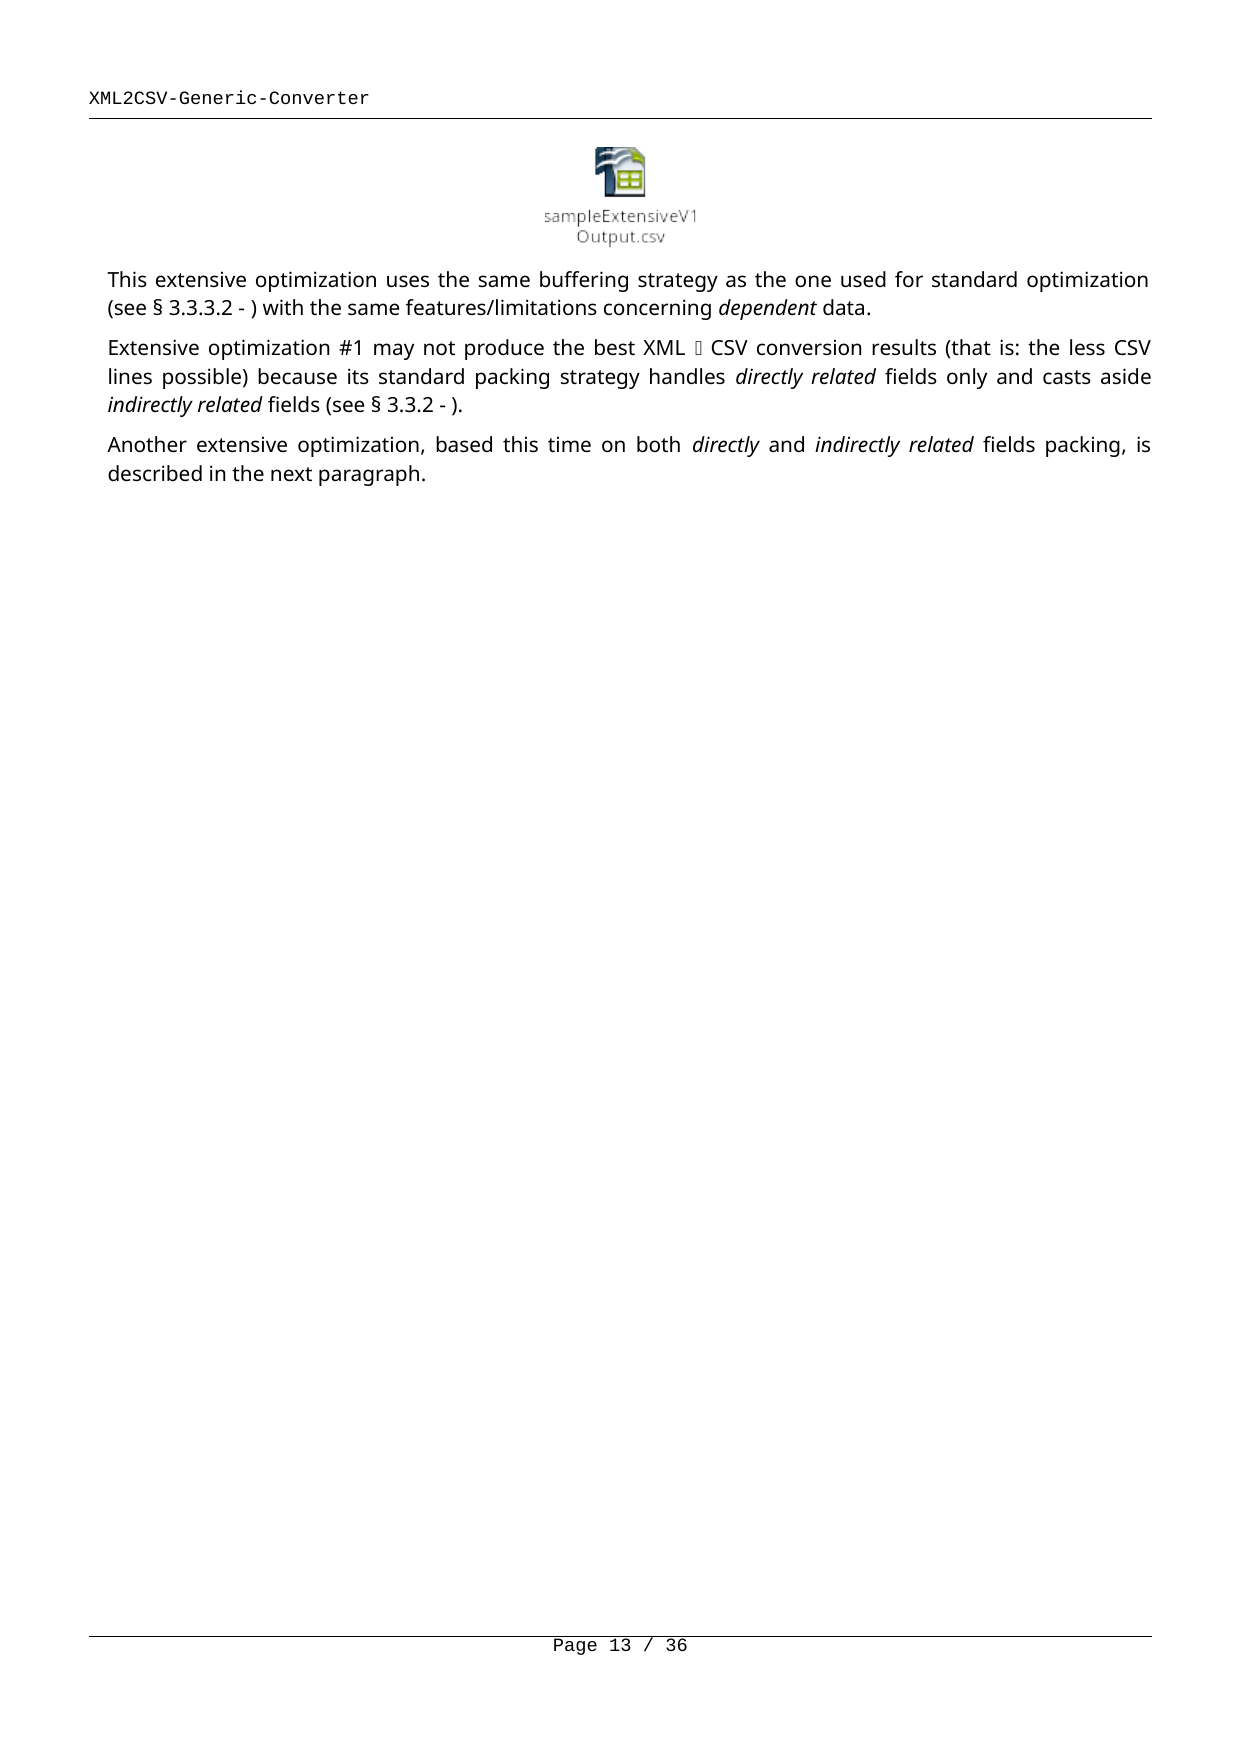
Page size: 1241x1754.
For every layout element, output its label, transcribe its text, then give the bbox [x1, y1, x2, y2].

text This extensive optimization uses the same buffering strategy as the one used for standard optimization (see § 3.3.3.2 - ) with the same features/limitations concerning dependent data. [107, 147, 1152, 322]
text Extensive optimization #1 may not produce the best XML _ CSV conversion results (that is: the less CSV lines possible) because its standard packing strategy handles directly related fields only and casts aside indirectly related fields (see § 3.3.2 - ). [107, 333, 1152, 419]
text Another extensive optimization, based this time on both directly and indirectly related fields packing, is described in the next paragraph. [107, 430, 1152, 487]
